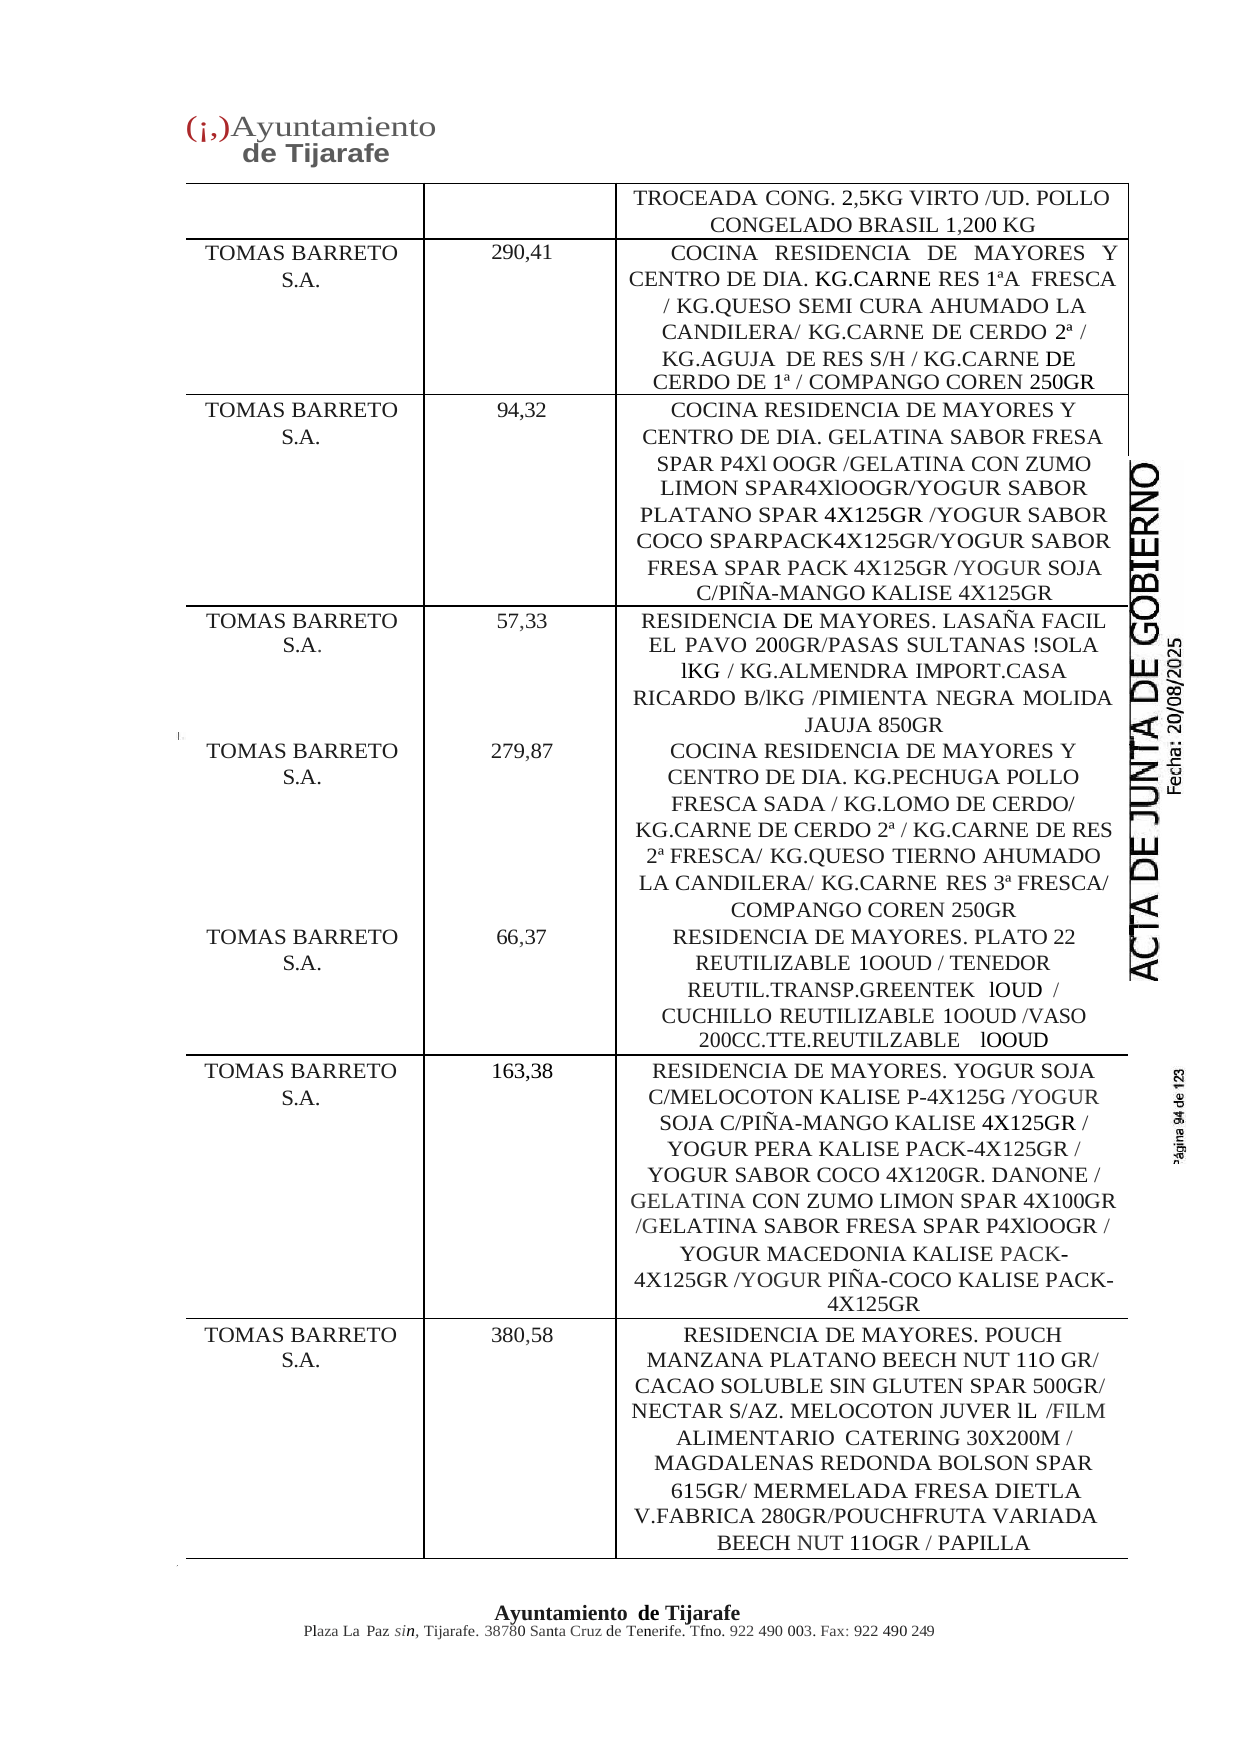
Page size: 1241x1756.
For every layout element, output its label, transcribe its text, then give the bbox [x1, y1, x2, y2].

table_cell [186, 685, 423, 712]
subtitle (¡,)Ayuntamiento [183, 112, 438, 142]
table_cell [186, 1373, 423, 1425]
table_cell TOMAS BARRETO [186, 739, 423, 765]
table_cell [425, 1425, 615, 1477]
table_cell KG.CARNE DE CERDO 2ª / KG.CARNE DE RES [617, 818, 1128, 844]
table_header TROCEADA CONG. 2,5KG VIRTO /UD. POLLO CONGELADO BRASIL 1,200 KG [617, 184, 1128, 238]
table_cell [425, 978, 615, 1004]
table_cell [186, 1188, 423, 1240]
table_cell S.A. [186, 951, 423, 978]
table_cell 66,37 [425, 925, 615, 951]
table_cell [425, 845, 615, 871]
table_header [425, 184, 615, 238]
table_cell 279,87 [425, 739, 615, 765]
table_cell TOMAS BARRETO S.A. [186, 1056, 423, 1188]
table_cell RICARDO B/lKG /PIMIENTA NEGRA MOLIDA [617, 685, 1128, 712]
table_cell [186, 712, 423, 739]
table_cell CACAO SOLUBLE SIN GLUTEN SPAR 500GR/ NECTAR S/AZ. MELOCOTON JUVER lL /FILM [617, 1373, 1128, 1425]
table_cell 2ª FRESCA/ KG.QUESO TIERNO AHUMADO [617, 845, 1128, 871]
table_cell 57,33 [425, 607, 615, 633]
table_cell CENTRO DE DIA. KG.PECHUGA POLLO [617, 765, 1128, 792]
table_cell ALIMENTARIO CATERING 30X200M / MAGDALENAS REDONDA BOLSON SPAR [617, 1425, 1128, 1477]
table_cell [425, 1373, 615, 1425]
table_cell [186, 1240, 423, 1317]
table_cell [425, 659, 615, 685]
table_cell [425, 1240, 615, 1317]
table_cell S.A. [186, 634, 423, 659]
table_cell [425, 871, 615, 897]
table_cell 615GR/ MERMELADA FRESA DIETLA V.FABRICA 280GR/POUCHFRUTA VARIADA [617, 1478, 1128, 1530]
table_cell [186, 845, 423, 871]
table_cell TOMAS BARRETO [186, 925, 423, 951]
table_cell TOMAS BARRETO S.A. [186, 395, 423, 605]
table_cell GELATINA CON ZUMO LIMON SPAR 4X100GR /GELATINA SABOR FRESA SPAR P4XlOOGR / [617, 1188, 1128, 1240]
table_cell [425, 818, 615, 844]
table_cell EL PAVO 200GR/PASAS SULTANAS !SOLA [617, 634, 1128, 659]
table_cell FRESCA SADA / KG.LOMO DE CERDO/ [617, 792, 1128, 818]
table_cell [425, 1004, 615, 1030]
table_cell COCINA RESIDENCIA DE MAYORES Y CENTRO DE DIA. GELATINA SABOR FRESA [617, 395, 1128, 456]
table_cell JAUJA 850GR [617, 712, 1128, 739]
table_cell [425, 765, 615, 792]
table_cell [186, 978, 423, 1004]
table_cell [186, 659, 423, 685]
table_cell REUTIL.TRANSP.GREENTEK lOUD / [617, 978, 1128, 1004]
table_header [186, 184, 423, 238]
table_cell [186, 818, 423, 844]
table_cell lKG / KG.ALMENDRA IMPORT.CASA [617, 659, 1128, 685]
table_cell [186, 871, 423, 897]
table_cell RESIDENCIA DE MAYORES. YOGUR SOJA C/MELOCOTON KALISE P-4X125G /YOGUR SOJA C/PIÑA-MANGO KALISE 4X125GR / YOGUR PERA KALISE PACK-4X125GR / YOGUR SABOR COCO 4X120GR. DANONE / [617, 1056, 1128, 1188]
table_cell [186, 1530, 423, 1557]
table_cell [425, 712, 615, 739]
table_cell [425, 1478, 615, 1530]
table_cell [425, 792, 615, 818]
table_cell LA CANDILERA/ KG.CARNE RES 3ª FRESCA/ [617, 871, 1128, 897]
table_cell SPAR P4Xl OOGR /GELATINA CON ZUMO LIMON SPAR4XlOOGR/YOGUR SABOR PLATANO SPAR 4X125GR /YOGUR SABOR COCO SPARPACK4X125GR/YOGUR SABOR FRESA SPAR PACK 4X125GR /YOGUR SOJA C/PIÑA-MANGO KALISE 4X125GR [617, 456, 1128, 605]
table_cell RESIDENCIA DE MAYORES. PLATO 22 [617, 925, 1128, 951]
table_cell [425, 1030, 615, 1054]
table_cell TOMAS BARRETO S.A. [186, 1319, 423, 1372]
table_cell [186, 1004, 423, 1030]
text Ayuntamiento de Tijarafe [494, 1599, 747, 1619]
table_cell 200CC.TTE.REUTILZABLE lOOUD [617, 1030, 1128, 1054]
table_cell 94,32 [425, 395, 615, 605]
table_cell BEECH NUT 11OGR / PAPILLA [617, 1530, 1128, 1557]
table_cell YOGUR MACEDONIA KALISE PACK- 4X125GR /YOGUR PIÑA-COCO KALISE PACK- 4X125GR [617, 1240, 1128, 1317]
table_cell 380,58 [425, 1319, 615, 1372]
table_cell CUCHILLO REUTILIZABLE 1OOUD /VASO [617, 1004, 1128, 1030]
table_cell [186, 792, 423, 818]
table_cell [425, 685, 615, 712]
table_cell COCINA RESIDENCIA DE MAYORES Y CENTRO DE DIA. KG.CARNE RES 1ªA FRESCA / KG.QUESO SEMI CURA AHUMADO LA CANDILERA/ KG.CARNE DE CERDO 2ª / KG.AGUJA DE RES S/H / KG.CARNE DE CERDO DE 1ª / COMPANGO COREN 250GR [617, 240, 1128, 393]
table_cell [425, 1188, 615, 1240]
table_cell [186, 1030, 423, 1054]
table_cell [186, 897, 423, 924]
table_cell [425, 951, 615, 978]
table_cell [425, 634, 615, 659]
table_cell [186, 1478, 423, 1530]
table_cell S.A. [186, 765, 423, 792]
table_cell COMPANGO COREN 250GR [617, 897, 1128, 924]
table_cell [425, 1530, 615, 1557]
table_cell [425, 897, 615, 924]
table_cell TOMAS BARRETO S.A. [186, 240, 423, 393]
text de Tijarafe [183, 142, 448, 168]
table_cell [186, 1425, 423, 1477]
table_cell TOMAS BARRETO [186, 607, 423, 633]
table_cell RESIDENCIA DE MAYORES. LASAÑA FACIL [617, 607, 1128, 633]
table_cell RESIDENCIA DE MAYORES. POUCH MANZANA PLATANO BEECH NUT 11O GR/ [617, 1319, 1128, 1372]
table_cell REUTILIZABLE 1OOUD / TENEDOR [617, 951, 1128, 978]
table_cell COCINA RESIDENCIA DE MAYORES Y [617, 739, 1128, 765]
table_cell 290,41 [425, 240, 615, 393]
table_cell 163,38 [425, 1056, 615, 1188]
